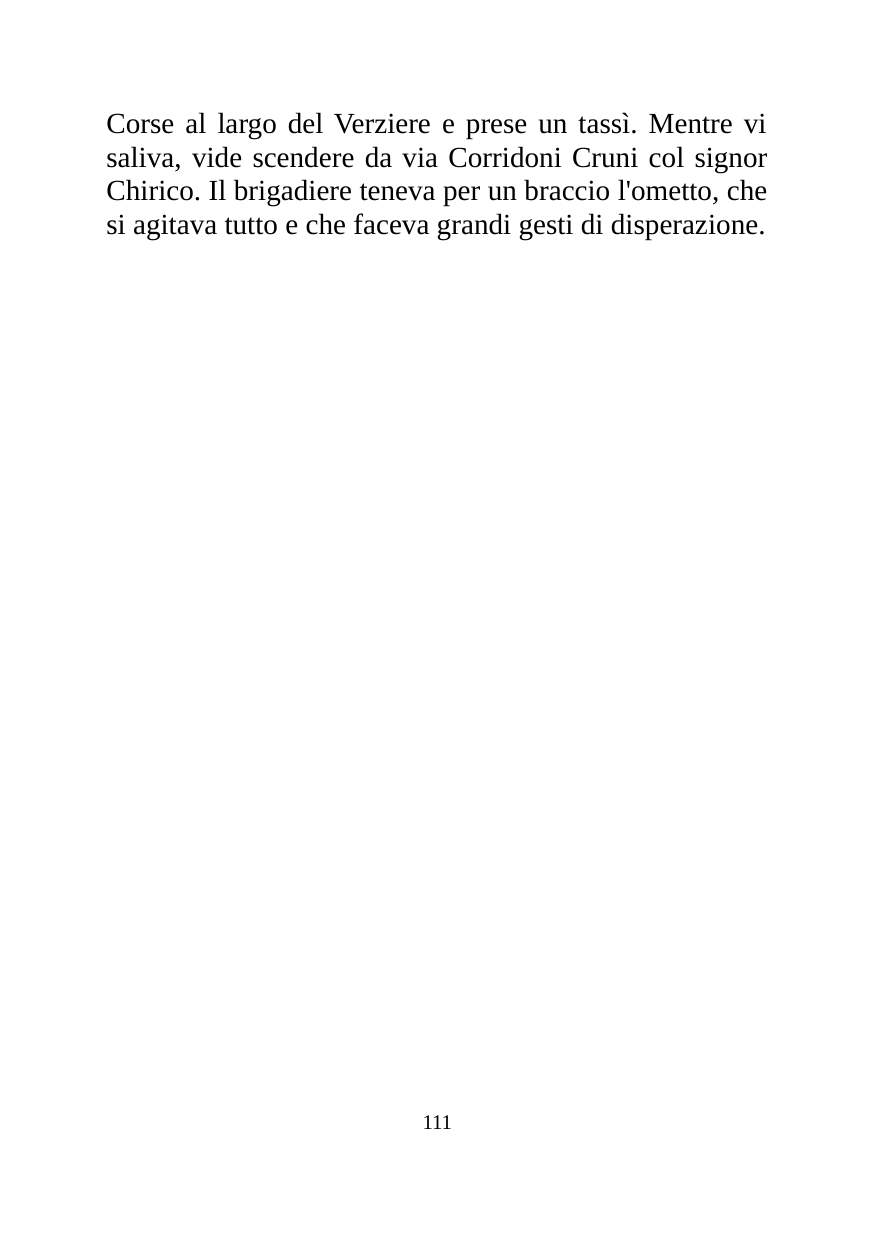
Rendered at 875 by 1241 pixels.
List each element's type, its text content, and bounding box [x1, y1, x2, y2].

text Corse al largo del Verziere e prese un tassì. Mentre vi saliva, vide scendere da via Corridoni Cruni col signor Chirico. Il brigadiere teneva per un braccio l'ometto, che si agitava tutto e che faceva grandi gesti di disperazione. [106, 106, 768, 240]
